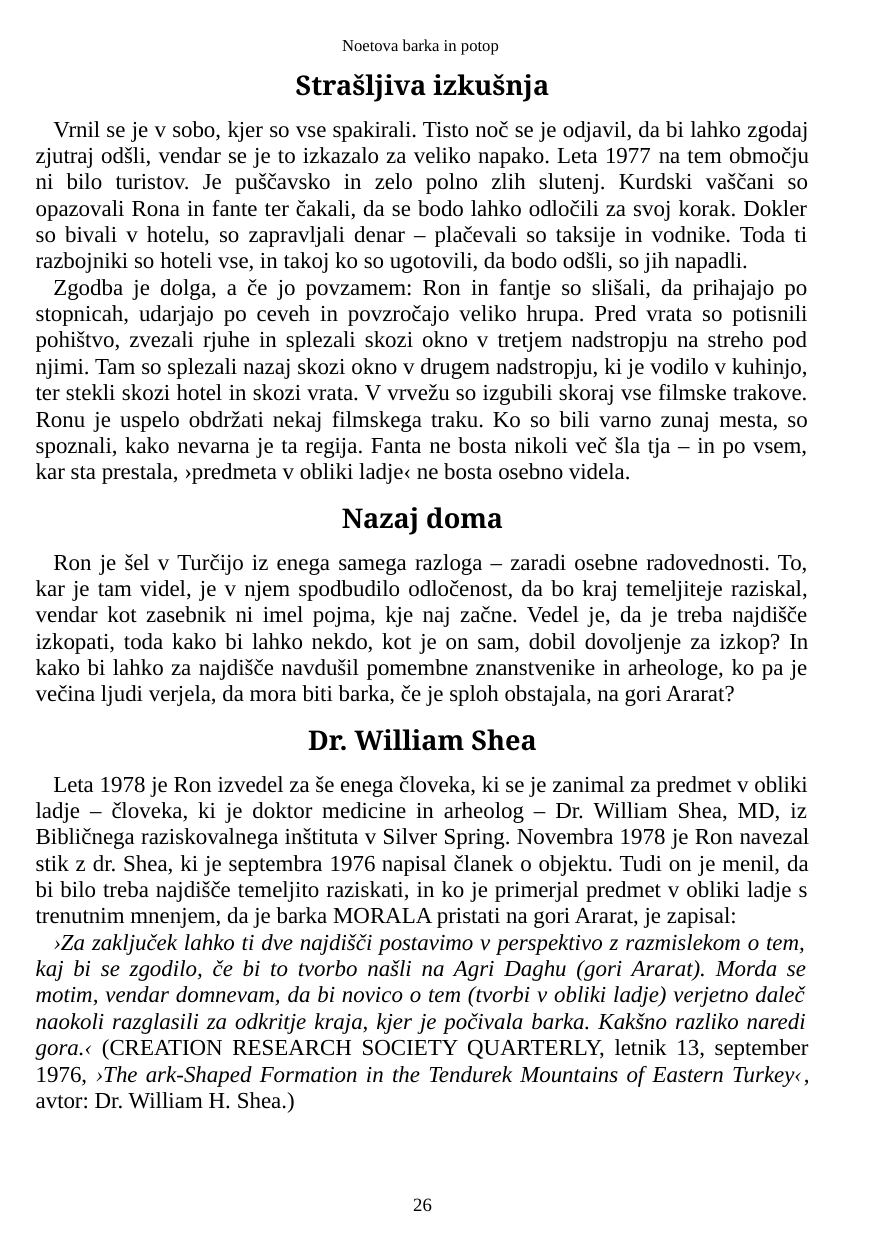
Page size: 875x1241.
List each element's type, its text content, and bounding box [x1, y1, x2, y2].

text Ron je šel v Turčijo iz enega samega razloga – zaradi osebne radovednosti. To, kar je tam videl, je v njem spodbudilo odločenost, da bo kraj temeljiteje raziskal, vendar kot zasebnik ni imel pojma, kje naj začne. Vedel je, da je treba najdišče izkopati, toda kako bi lahko nekdo, kot je on sam, dobil dovoljenje za izkop? In kako bi lahko za najdišče navdušil pomembne znanstvenike in arheologe, ko pa je večina ljudi verjela, da mora biti barka, če je sploh obstajala, na gori Ararat? [35, 549, 809, 707]
text Zgodba je dolga, a če jo povzamem: Ron in fantje so slišali, da prihajajo po stopnicah, udarjajo po ceveh in povzročajo veliko hrupa. Pred vrata so potisnili pohištvo, zvezali rjuhe in splezali skozi okno v tretjem nadstropju na streho pod njimi. Tam so splezali nazaj skozi okno v drugem nadstropju, ki je vodilo v kuhinjo, ter stekli skozi hotel in skozi vrata. V vrvežu so izgubili skoraj vse filmske trakove. Ronu je uspelo obdržati nekaj filmskega traku. Ko so bili varno zunaj mesta, so spoznali, kako nevarna je ta regija. Fanta ne bosta nikoli več šla tja – in po vsem, kar sta prestala, ›predmeta v obliki ladje‹ ne bosta osebno videla. [35, 274, 809, 485]
text Vrnil se je v sobo, kjer so vse spakirali. Tisto noč se je odjavil, da bi lahko zgodaj zjutraj odšli, vendar se je to izkazalo za veliko napako. Leta 1977 na tem območju ni bilo turistov. Je puščavsko in zelo polno zlih slutenj. Kurdski vaščani so opazovali Rona in fante ter čakali, da se bodo lahko odločili za svoj korak. Dokler so bivali v hotelu, so zapravljali denar – plačevali so taksije in vodnike. Toda ti razbojniki so hoteli vse, in takoj ko so ugotovili, da bodo odšli, so jih napadli. [35, 116, 809, 274]
text ›Za zaključek lahko ti dve najdišči postavimo v perspektivo z razmislekom o tem, kaj bi se zgodilo, če bi to tvorbo našli na Agri Daghu (gori Ararat). Morda se motim, vendar domnevam, da bi novico o tem (tvorbi v obliki ladje) verjetno daleč naokoli razglasili za odkritje kraja, kjer je počivala barka. Kakšno razliko naredi gora.‹ (CREATION RESEARCH SOCIETY QUARTERLY, letnik 13, september 1976, ›The ark-Shaped Formation in the Tendurek Mountains of Eastern Turkey‹, avtor: Dr. William H. Shea.) [35, 929, 809, 1113]
subtitle Dr. William Shea [35, 721, 809, 758]
subtitle Nazaj doma [35, 499, 809, 536]
subtitle Strašljiva izkušnja [35, 66, 809, 103]
text Leta 1978 je Ron izvedel za še enega človeka, ki se je zanimal za predmet v obliki ladje – človeka, ki je doktor medicine in arheolog – Dr. William Shea, MD, iz Bibličnega raziskovalnega inštituta v Silver Spring. Novembra 1978 je Ron navezal stik z dr. Shea, ki je septembra 1976 napisal članek o objektu. Tudi on je menil, da bi bilo treba najdišče temeljito raziskati, in ko je primerjal predmet v obliki ladje s trenutnim mnenjem, da je barka MORALA pristati na gori Ararat, je zapisal: [35, 771, 809, 929]
